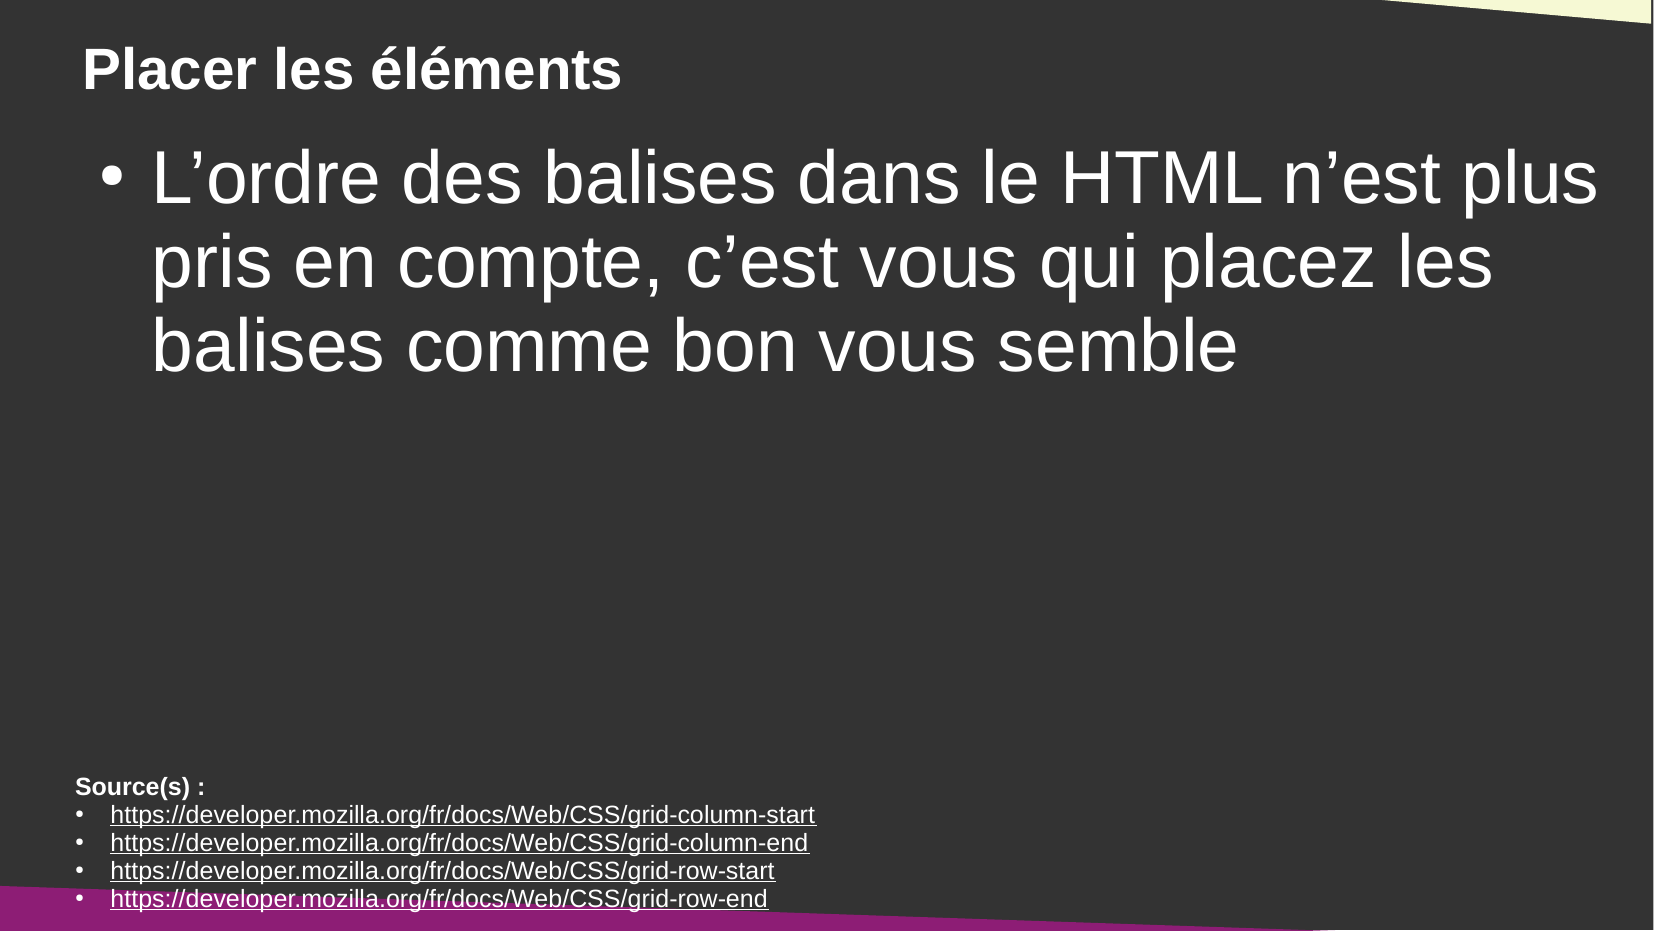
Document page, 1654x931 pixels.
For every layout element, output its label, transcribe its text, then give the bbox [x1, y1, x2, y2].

text_box Source(s) : https://developer.mozilla.org/fr/docs/Web/CSS/grid-column-start https://developer.mozilla.org/fr/docs/Web/CSS/grid-column-end https://developer.mozilla.org/fr/docs/Web/CSS/grid-row-start https://developer.mozilla.org/fr/docs/Web/CSS/grid-row-end [60, 765, 1546, 920]
text_box [1382, 0, 1652, 24]
list L’ordre des balises dans le HTML n’est plus pris en compte, c’est vous qui placez les balises comme bon vous semble [80, 135, 1620, 733]
title Placer les éléments [82, 37, 1571, 122]
text_box [0, 885, 1336, 931]
